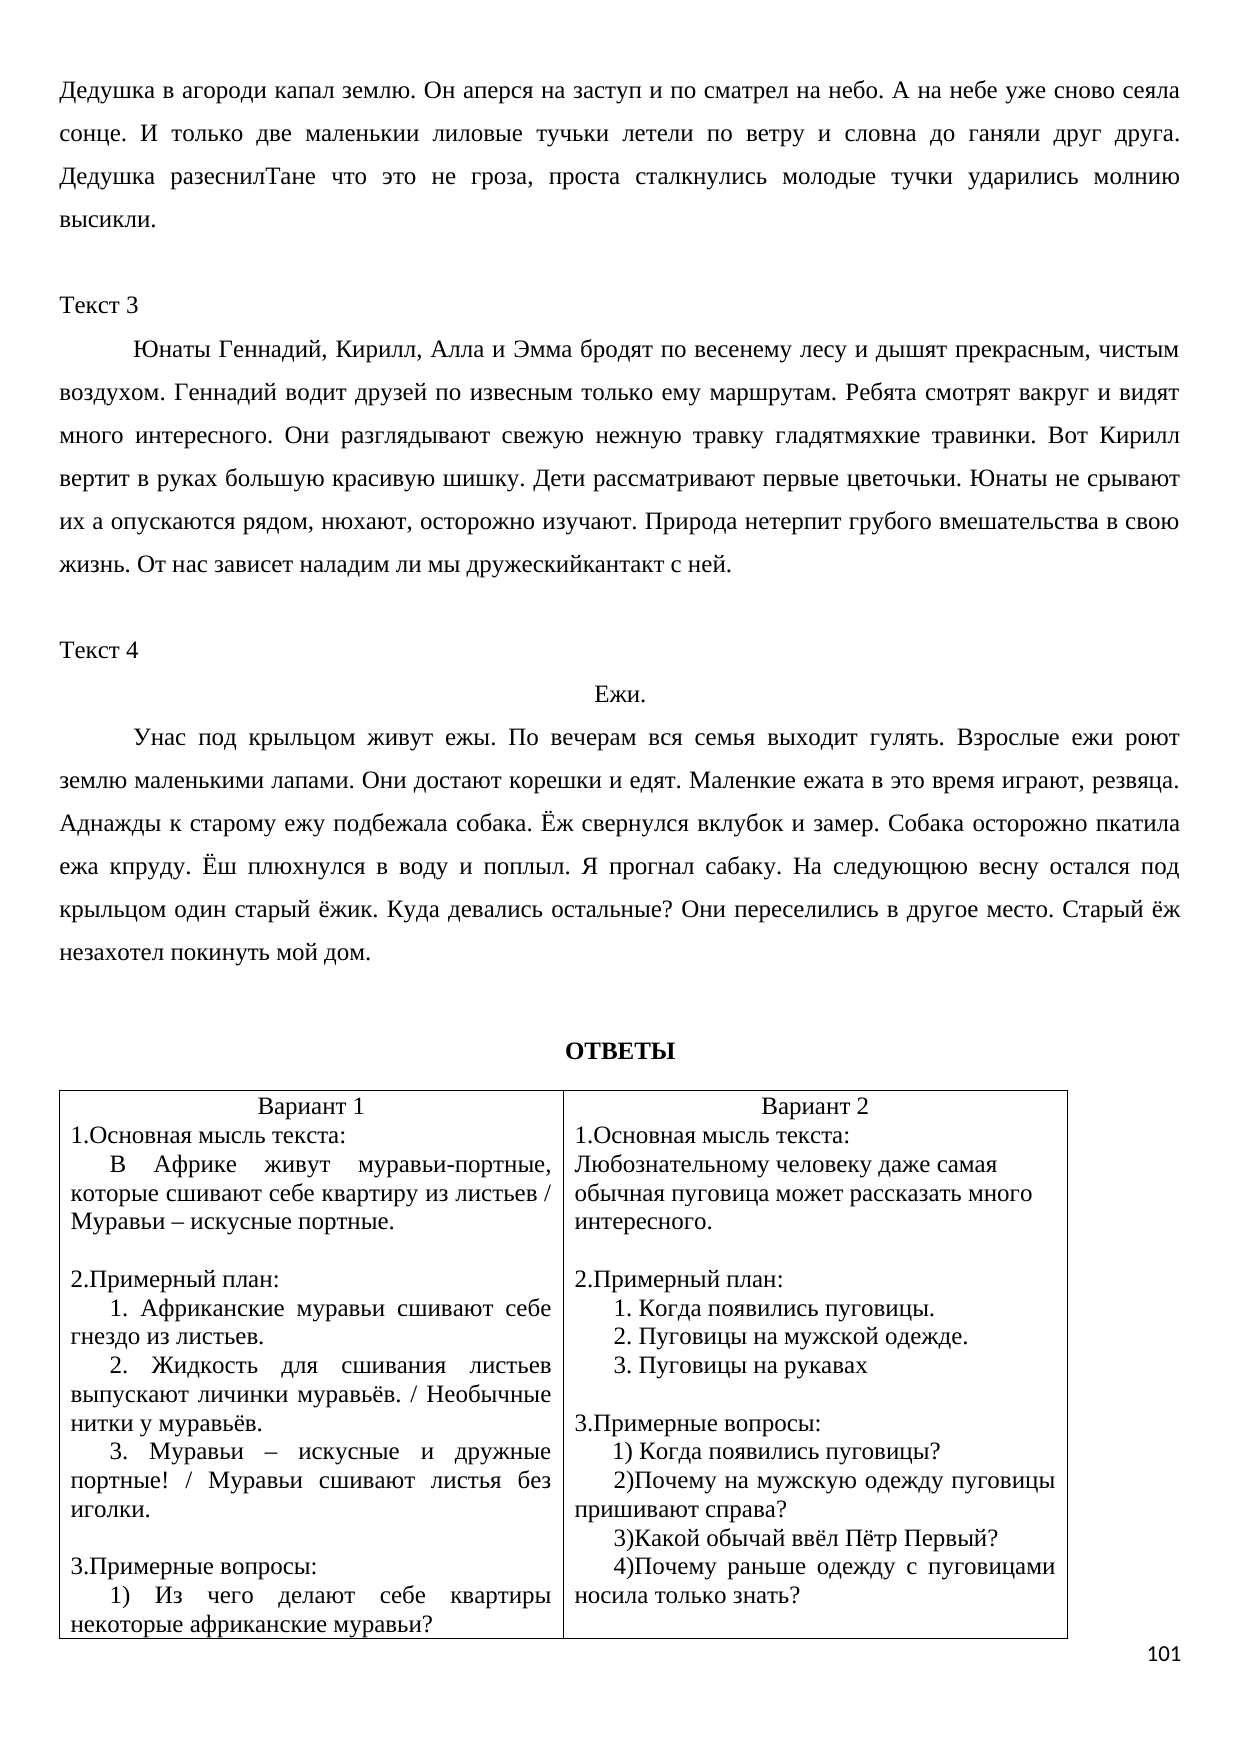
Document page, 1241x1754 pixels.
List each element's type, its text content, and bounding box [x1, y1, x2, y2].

text ОТВЕТЫ [59, 1036, 1181, 1065]
table_header Вариант 1 1.Основная мысль текста: В Африке живут муравьи-портные, которые сшивают себе квартиру из листьев / Муравьи – искусные портные. 2.Примерный план: 1. Африканские муравьи сшивают себе гнездо из листьев. 2. Жидкость для сшивания листьев выпускают личинки муравьёв. / Необычные нитки у муравьёв. 3. Муравьи – искусные и дружные портные! / Муравьи сшивают листья без иголки. 3.Примерные вопросы: 1) Из чего делают себе квартиры некоторые африканские муравьи? [60, 1091, 563, 1638]
text Текст 4 [59, 636, 1181, 664]
text Дедушка в агороди капал землю. Он аперся на заступ и по сматрел на небо. А на небе уже сново сеяла сонце. И только две маленькии лиловые тучьки летели по ветру и словна до ганяли друг друга. Дедушка разеснилТане что это не гроза, проста сталкнулись молодые тучки ударились молнию высикли. [59, 75, 1181, 233]
text Юнаты Геннадий, Кирилл, Алла и Эмма бродят по весенему лесу и дышят прекрасным, чистым воздухом. Геннадий водит друзей по извесным только ему маршрутам. Ребята смотрят вакруг и видят много интересного. Они разглядывают свежую нежную травку гладятмяхкие травинки. Вот Кирилл вертит в руках большую красивую шишку. Дети рассматривают первые цветочьки. Юнаты не срывают их а опускаются рядом, нюхают, осторожно изучают. Природа нетерпит грубого вмешательства в свою жизнь. От нас зависет наладим ли мы дружескийкантакт с ней. [59, 334, 1181, 578]
text Ежи. [59, 679, 1181, 707]
text Унас под крыльцом живут ежы. По вечерам вся семья выходит гулять. Взрослые ежи роют землю маленькими лапами. Они достают корешки и едят. Маленкие ежата в это время играют, резвяца. Аднажды к старому ежу подбежала собака. Ёж свернулся вклубок и замер. Собака осторожно пкатила ежа кпруду. Ёш плюхнулся в воду и поплыл. Я прогнал сабаку. На следующюю весну остался под крыльцом один старый ёжик. Куда девались остальные? Они переселились в другое место. Старый ёж незахотел покинуть мой дом. [59, 722, 1181, 966]
text Текст 3 [59, 291, 1181, 319]
table_header Вариант 2 1.Основная мысль текста: Любознательному человеку даже самая обычная пуговица может рассказать много интересного. 2.Примерный план: 1. Когда появились пуговицы. 2. Пуговицы на мужской одежде. 3. Пуговицы на рукавах 3.Примерные вопросы: 1) Когда появились пуговицы? 2)Почему на мужскую одежду пуговицы пришивают справа? 3)Какой обычай ввёл Пётр Первый? 4)Почему раньше одежду с пуговицами носила только знать? [564, 1091, 1067, 1638]
